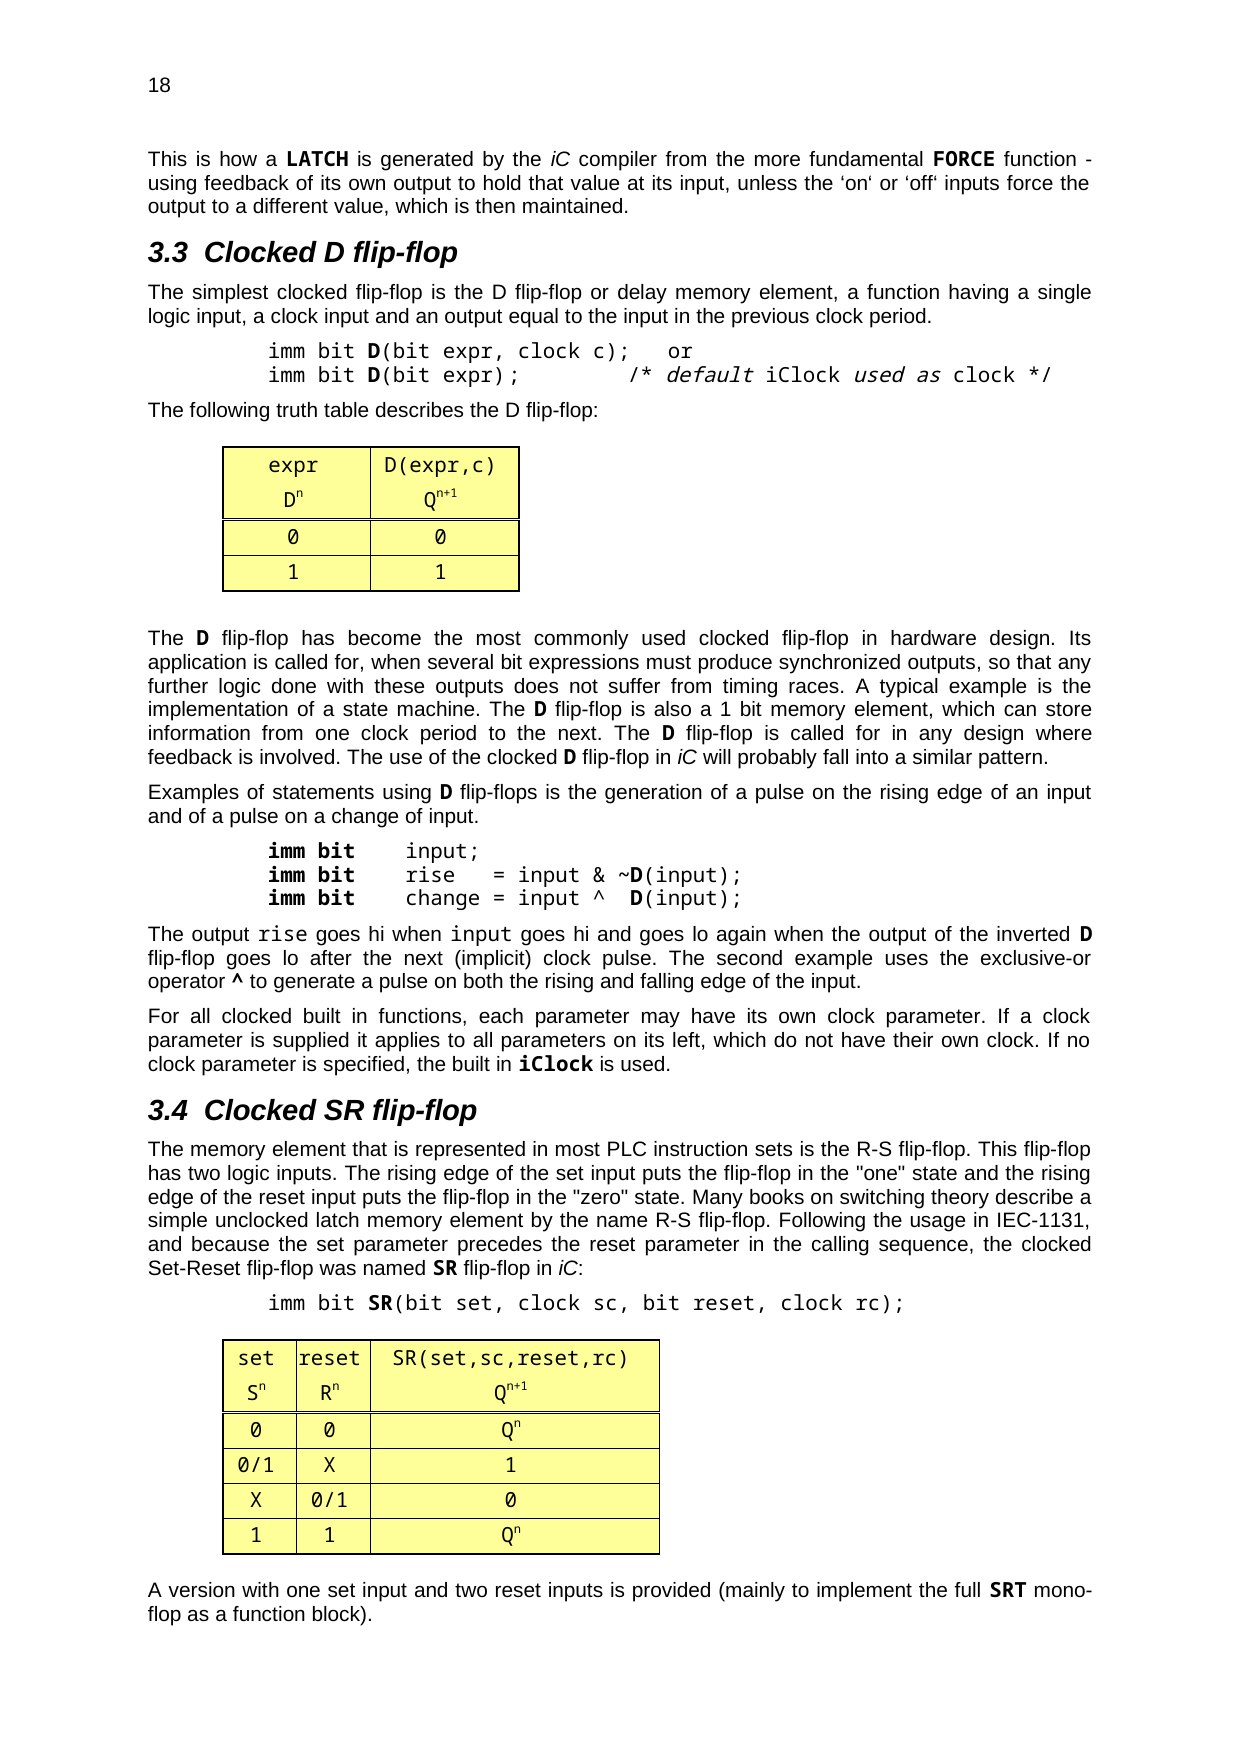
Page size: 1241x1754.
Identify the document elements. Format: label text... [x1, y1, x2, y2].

table_cell 0 [297, 1414, 370, 1448]
table_header SR(set,sc,reset,rc) [371, 1341, 659, 1376]
table_header expr [224, 448, 370, 483]
table_cell X [297, 1449, 370, 1483]
text The simplest clocked flip-flop is the D flip-flop or delay memory element, a function having a single logic input, a clock input and an output equal to the input in the previous clock period. [148, 281, 1092, 328]
table_cell 0 [371, 521, 518, 555]
text The D flip-flop has become the most commonly used clocked flip-flop in hardware design. Its application is called for, when several bit expressions must produce synchronized outputs, so that any further logic done with these outputs does not suffer from timing races. A typical example is the implementation of a state machine. The D flip-flop is also a 1 bit memory element, which can store information from one clock period to the next. The D flip-flop is called for in any design where feedback is involved. The use of the clocked D flip-flop in iC will probably fall into a similar pattern. [148, 627, 1092, 769]
table_cell Qn+1 [371, 1376, 659, 1411]
text imm bit D(bit expr, clock c); or imm bit D(bit expr) ; /* default iClock used as clock */ [268, 340, 1092, 387]
text The output rise goes hi when input goes hi and goes lo again when the output of the inverted D flip-flop goes lo after the next (implicit) clock pulse. The second example uses the exclusive-or operator ^ to generate a pulse on both the rising and falling edge of the input. [148, 922, 1092, 993]
table_cell 1 [297, 1519, 370, 1553]
table_cell Dn [224, 483, 370, 518]
table_cell Qn [371, 1519, 659, 1553]
text This is how a LATCH is generated by the iC compiler from the more fundamental FORCE function - using feedback of its own output to hold that value at its input, unless the ‘on‘ or ‘off‘ inputs force the output to a different value, which is then maintained. [148, 148, 1092, 219]
text The following truth table describes the D flip-flop: [148, 399, 1092, 422]
text Examples of statements using D flip-flops is the generation of a pulse on the rising edge of an input and of a pulse on a change of input. [148, 781, 1092, 828]
table_cell 1 [371, 556, 518, 590]
table_cell 0/1 [297, 1484, 370, 1518]
table_cell 1 [224, 556, 370, 590]
table_cell 0 [371, 1484, 659, 1518]
text A version with one set input and two reset inputs is provided (mainly to implement the full SRT mono-flop as a function block). [148, 1555, 1092, 1626]
table_header set [224, 1341, 296, 1376]
table_header reset [297, 1341, 370, 1376]
table_cell 1 [224, 1519, 296, 1553]
text The memory element that is represented in most PLC instruction sets is the R-S flip-flop. This flip-flop has two logic inputs. The rising edge of the set input puts the flip-flop in the "one" state and the rising edge of the reset input puts the flip-flop in the "zero" state. Many books on switching theory describe a simple unclocked latch memory element by the name R-S flip-flop. Following the usage in IEC-1131, and because the set parameter precedes the reset parameter in the calling sequence, the clocked Set-Reset flip-flop was named SR flip-flop in iC: [148, 1138, 1092, 1280]
table_cell Qn [371, 1414, 659, 1448]
table_cell 0 [224, 521, 370, 555]
text For all clocked built in functions, each parameter may have its own clock parameter. If a clock parameter is supplied it applies to all parameters on its left, which do not have their own clock. If no clock parameter is specified, the built in iClock is used. [148, 1005, 1092, 1076]
subtitle Clocked D flip-flop [148, 236, 1092, 269]
table_cell 0/1 [224, 1449, 296, 1483]
text imm bit input; imm bit rise = input & ~D(input); imm bit change = input ^ D(input); [268, 840, 1092, 911]
subtitle Clocked SR flip-flop [148, 1094, 1092, 1126]
text imm bit SR(bit set, clock sc, bit reset, clock rc); [268, 1292, 1092, 1315]
table_cell 1 [371, 1449, 659, 1483]
table_cell X [224, 1484, 296, 1518]
table_cell Sn [224, 1376, 296, 1411]
table_header D(expr,c) [371, 448, 518, 483]
table_cell Rn [297, 1376, 370, 1411]
table_cell 0 [224, 1414, 296, 1448]
table_cell Qn+1 [371, 483, 518, 518]
